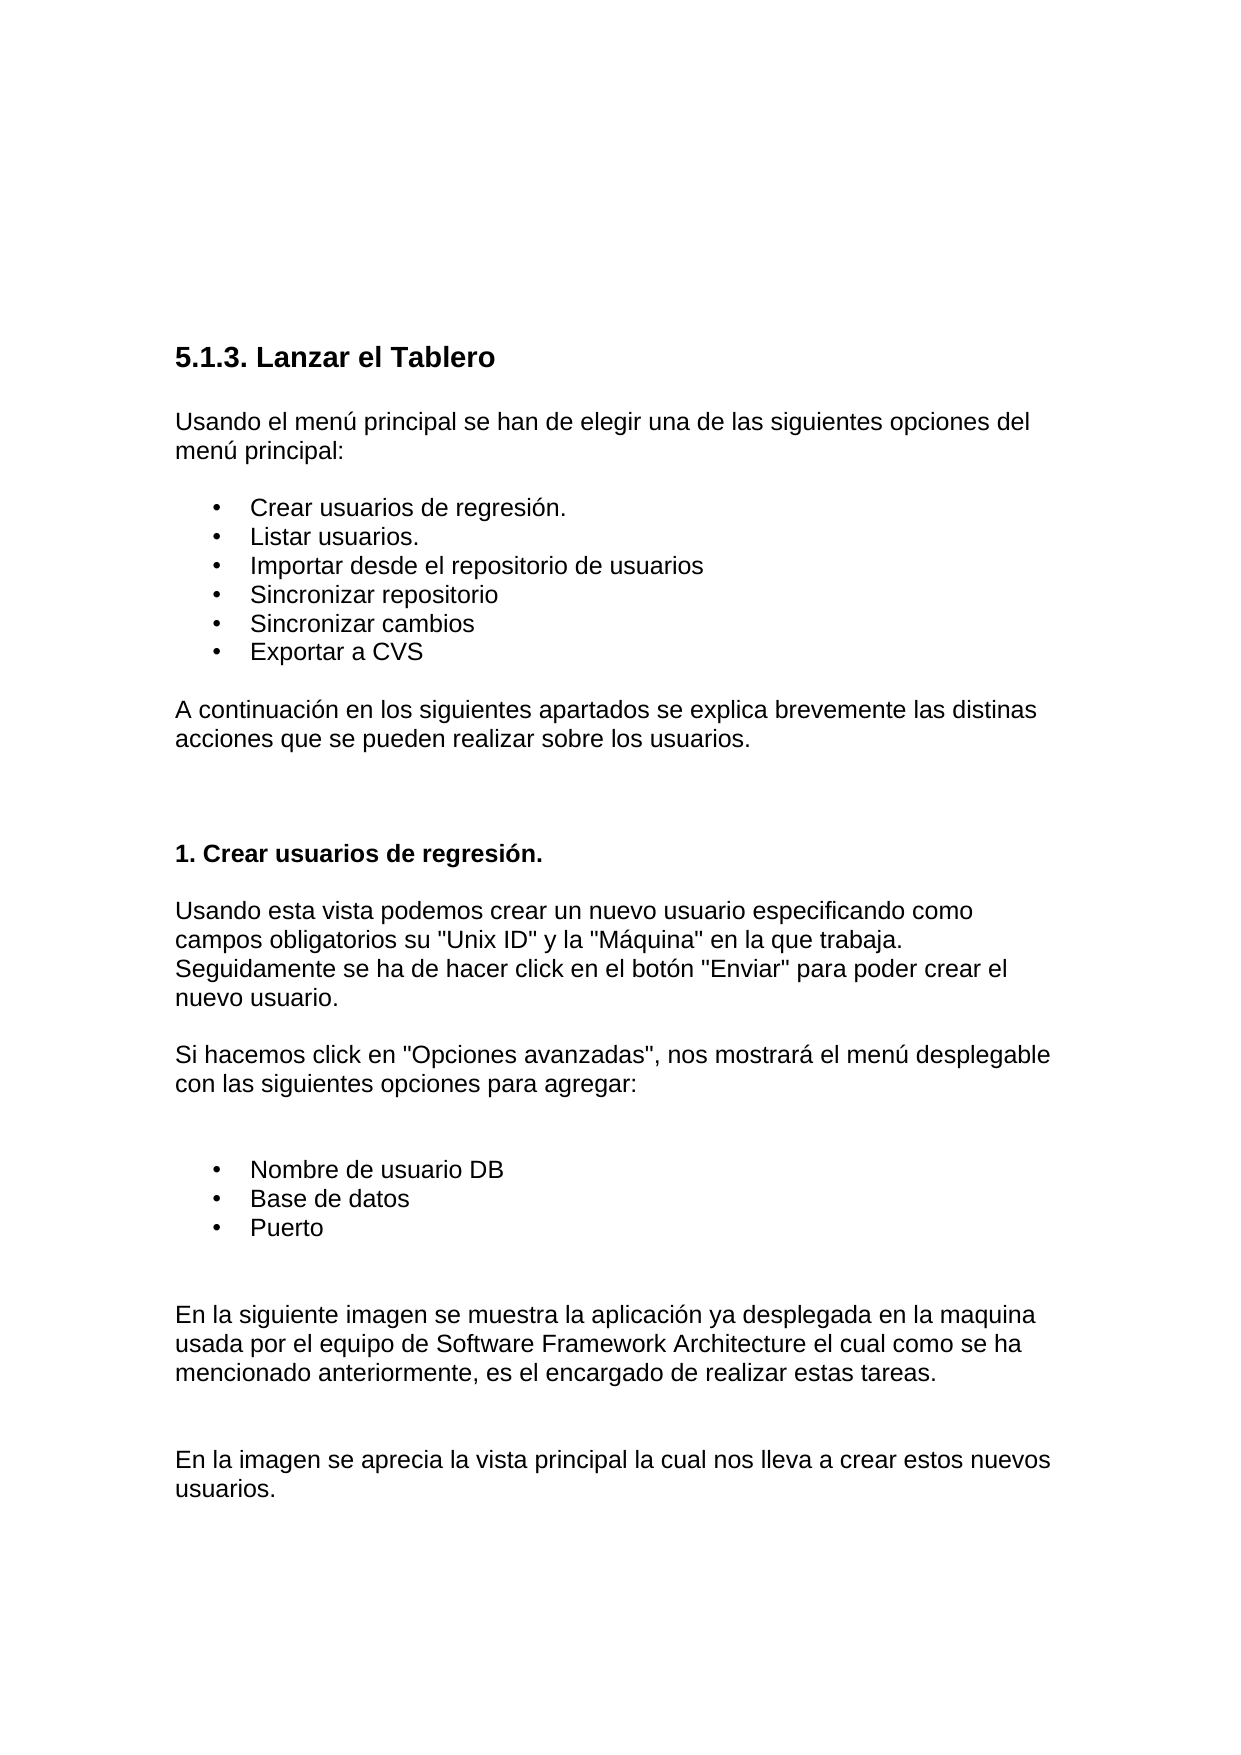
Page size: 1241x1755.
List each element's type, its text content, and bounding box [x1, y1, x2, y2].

list Sincronizar repositorio [212, 580, 1065, 608]
text Si hacemos click en "Opciones avanzadas", nos mostrará el menú desplegable con las siguientes opciones para agregar: [175, 1040, 1065, 1097]
text Usando esta vista podemos crear un nuevo usuario especificando como campos obligatorios su "Unix ID" y la "Máquina" en la que trabaja. Seguidamente se ha de hacer click en el botón "Enviar" para poder crear el nuevo usuario. [175, 896, 1065, 1011]
list Importar desde el repositorio de usuarios [212, 551, 1065, 580]
text 5.1.3. Lanzar el Tablero [175, 340, 1065, 373]
list Puerto [212, 1213, 1065, 1242]
list Listar usuarios. [212, 522, 1065, 551]
list Crear usuarios de regresión. [212, 493, 1065, 522]
text A continuación en los siguientes apartados se explica brevemente las distinas acciones que se pueden realizar sobre los usuarios. [175, 695, 1065, 752]
list Sincronizar cambios [212, 608, 1065, 637]
text En la siguiente imagen se muestra la aplicación ya desplegada en la maquina usada por el equipo de Software Framework Architecture el cual como se ha mencionado anteriormente, es el encargado de realizar estas tareas. [175, 1300, 1065, 1386]
list Base de datos [212, 1184, 1065, 1213]
list Nombre de usuario DB [212, 1155, 1065, 1184]
list Exportar a CVS [212, 637, 1065, 666]
text En la imagen se aprecia la vista principal la cual nos lleva a crear estos nuevos usuarios. [175, 1445, 1065, 1502]
text Usando el menú principal se han de elegir una de las siguientes opciones del menú principal: [175, 407, 1065, 464]
text 1. Crear usuarios de regresión. [175, 839, 1065, 867]
